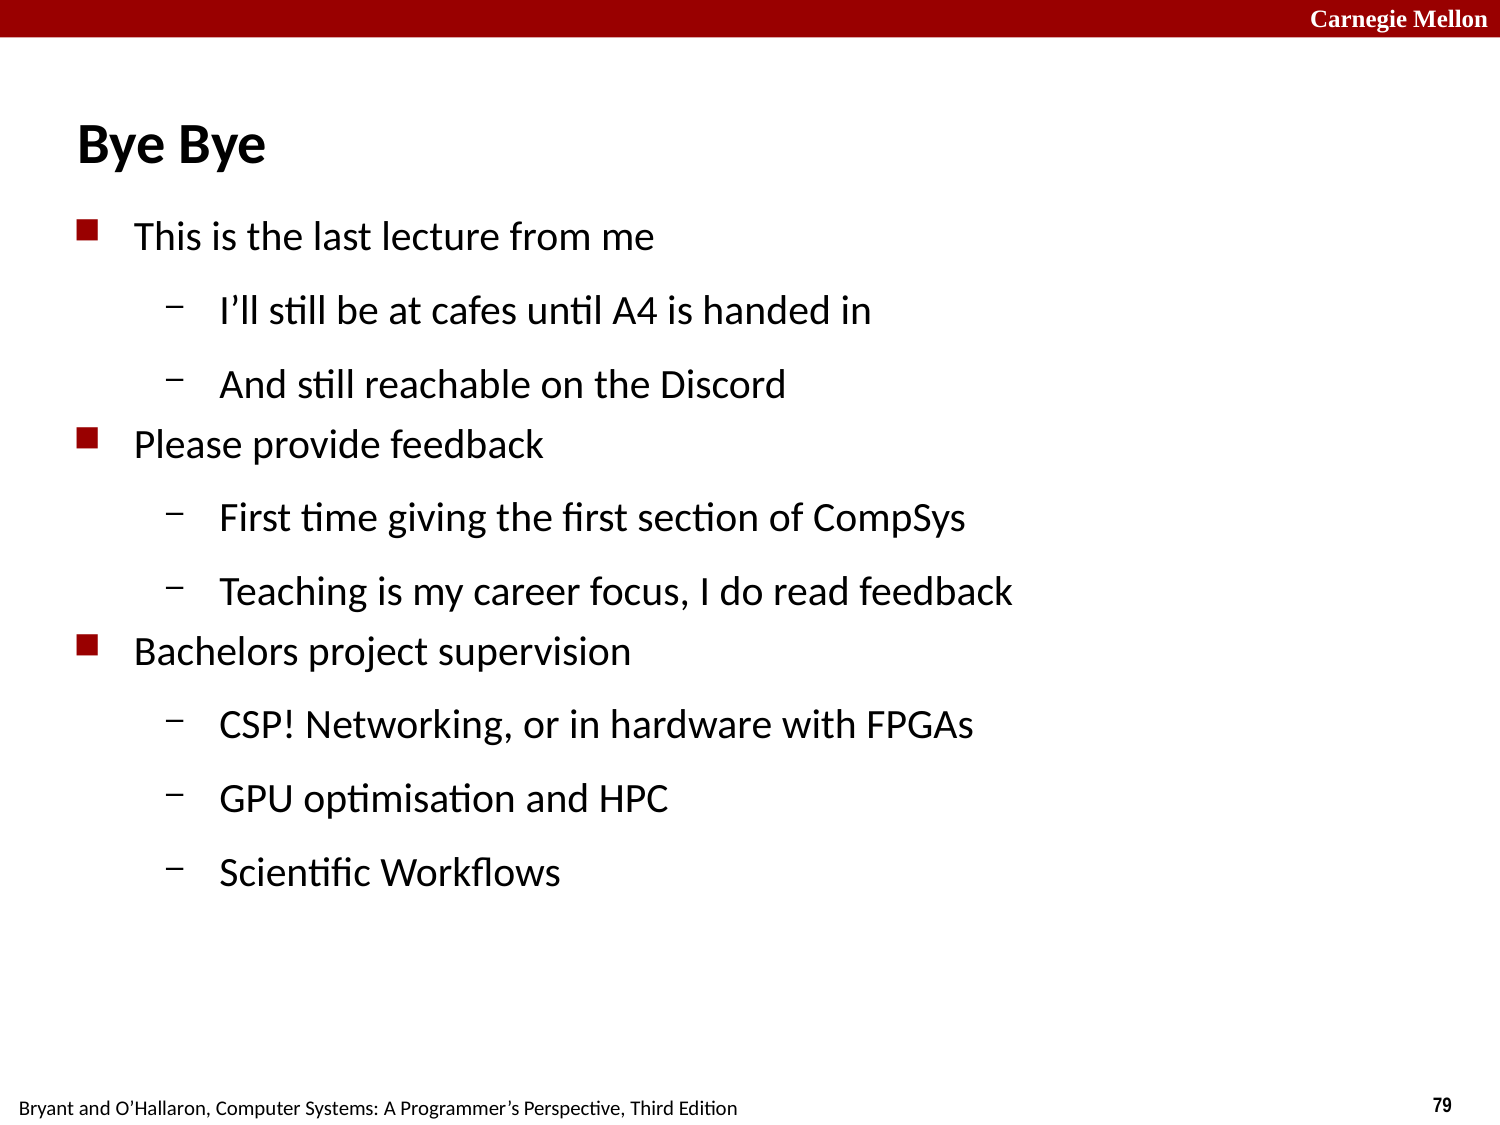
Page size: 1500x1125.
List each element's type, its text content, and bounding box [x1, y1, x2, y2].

title Bye Bye [62, 93, 1297, 188]
list This is the last lecture from me I’ll still be at cafes until A4 is handed in And still reachable on the Discord Please provide feedback First time giving the first section of CompSys Teaching is my career focus, I do read feedback Bachelors project supervision CSP! Networking, or in hardware with FPGAs GPU optimisation and HPC Scientific Workflows [62, 201, 1321, 991]
